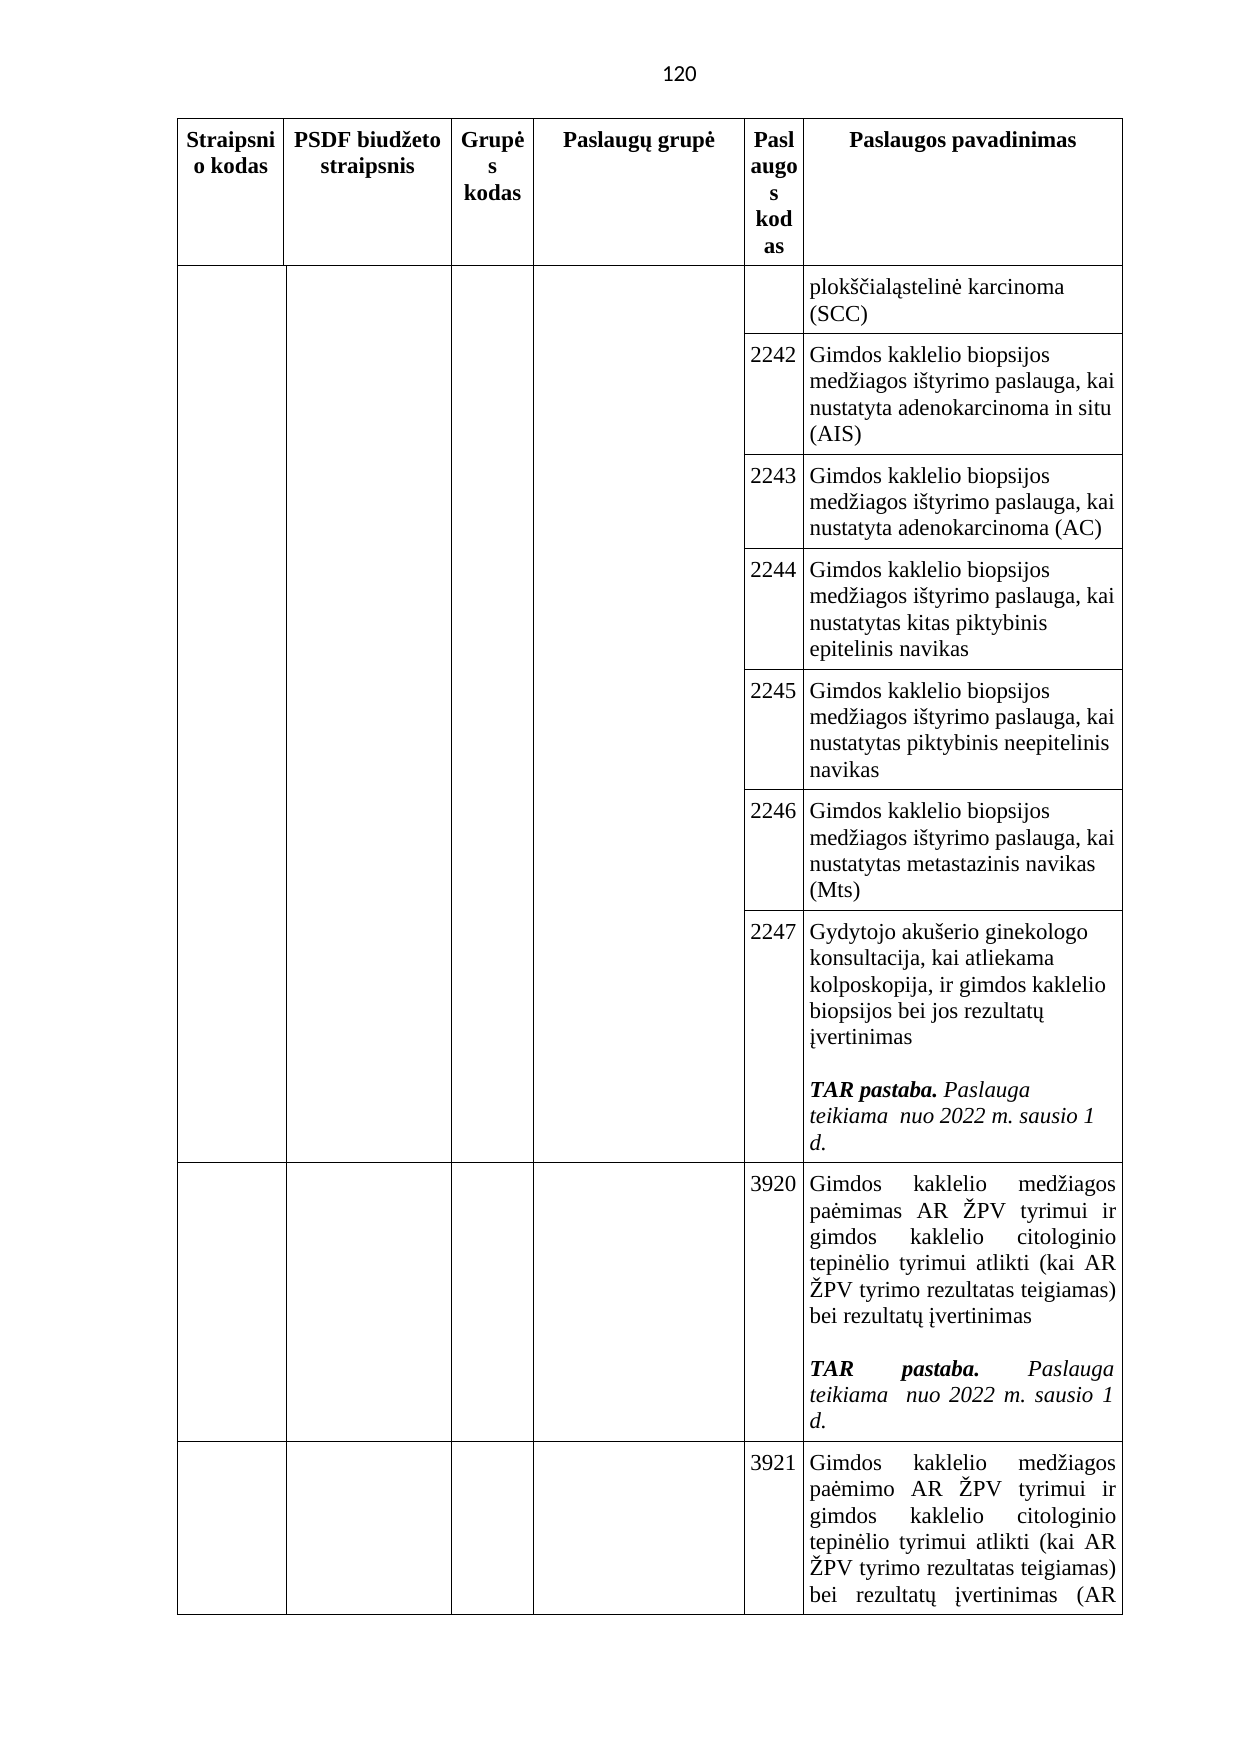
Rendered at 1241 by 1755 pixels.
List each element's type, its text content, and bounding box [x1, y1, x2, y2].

table_cell [534, 789, 744, 910]
table_cell Gimdos kaklelio biopsijos medžiagos ištyrimo paslauga, kai nustatytas piktybinis neepitelinis navikas [804, 670, 1122, 789]
table_header PSDF biudžeto straipsnis [284, 119, 451, 265]
table_cell plokščialąstelinė karcinoma (SCC) [804, 266, 1122, 333]
table_cell [452, 1442, 533, 1614]
table_header Paslaugos pavadinimas [804, 119, 1122, 265]
table_cell [287, 910, 451, 1162]
table_cell [745, 266, 803, 333]
table_cell 2246 [745, 790, 803, 910]
table_cell [287, 1163, 451, 1441]
table_cell Gimdos kaklelio medžiagos paėmimas AR ŽPV tyrimui ir gimdos kaklelio citologinio tepinėlio tyrimui atlikti (kai AR ŽPV tyrimo rezultatas teigiamas) bei rezultatų įvertinimas TAR pastaba. Paslauga teikiama nuo 2022 m. sausio 1 d. [804, 1163, 1122, 1441]
table_cell 3920 [745, 1163, 803, 1441]
table_cell [287, 789, 451, 910]
table_header Paslaugų grupė [534, 119, 744, 265]
table_header Straipsnio kodas [178, 119, 283, 265]
table_cell [452, 266, 533, 333]
table_cell Gimdos kaklelio biopsijos medžiagos ištyrimo paslauga, kai nustatyta adenokarcinoma in situ (AIS) [804, 334, 1122, 454]
table_cell [534, 669, 744, 789]
table_cell 2242 [745, 334, 803, 454]
table_cell [452, 548, 533, 668]
table_cell Gimdos kaklelio biopsijos medžiagos ištyrimo paslauga, kai nustatyta adenokarcinoma (AC) [804, 455, 1122, 548]
table_cell [287, 669, 451, 789]
table_cell [178, 1163, 286, 1441]
table_cell [287, 266, 451, 333]
table_cell [287, 454, 451, 548]
table_cell [452, 333, 533, 454]
table_cell [287, 1442, 451, 1614]
table_cell [452, 1163, 533, 1441]
table_cell [534, 548, 744, 668]
table_cell Gimdos kaklelio medžiagos paėmimo AR ŽPV tyrimui ir gimdos kaklelio citologinio tepinėlio tyrimui atlikti (kai AR ŽPV tyrimo rezultatas teigiamas) bei rezultatų įvertinimas (AR [804, 1442, 1122, 1614]
table_cell [534, 333, 744, 454]
table_cell 3921 [745, 1442, 803, 1614]
table_cell [534, 266, 744, 333]
table_cell Gimdos kaklelio biopsijos medžiagos ištyrimo paslauga, kai nustatytas kitas piktybinis epitelinis navikas [804, 549, 1122, 668]
table_cell 2247 [745, 911, 803, 1162]
table_header Grupės kodas [452, 119, 533, 265]
table_cell [534, 454, 744, 548]
table_cell Gydytojo akušerio ginekologo konsultacija, kai atliekama kolposkopija, ir gimdos kaklelio biopsijos bei jos rezultatų įvertinimas TAR pastaba. Paslauga teikiama nuo 2022 m. sausio 1 d. [804, 911, 1122, 1162]
table_cell [534, 1442, 744, 1614]
table_cell 2245 [745, 670, 803, 789]
table_cell [452, 789, 533, 910]
table_cell [178, 1442, 286, 1614]
table_cell [178, 910, 286, 1162]
table_cell [178, 454, 286, 548]
table_cell [178, 266, 286, 333]
table_cell [178, 333, 286, 454]
table_cell [178, 669, 286, 789]
table_cell Gimdos kaklelio biopsijos medžiagos ištyrimo paslauga, kai nustatytas metastazinis navikas (Mts) [804, 790, 1122, 910]
table_cell [452, 669, 533, 789]
table_cell [287, 333, 451, 454]
table_cell [287, 548, 451, 668]
table_cell [534, 1163, 744, 1441]
table_cell [178, 548, 286, 668]
table_cell 2244 [745, 549, 803, 668]
table_cell [452, 454, 533, 548]
table_cell [452, 910, 533, 1162]
table_header Paslaugos kodas [745, 119, 803, 265]
table_cell [534, 910, 744, 1162]
table_cell [178, 789, 286, 910]
table_cell 2243 [745, 455, 803, 548]
